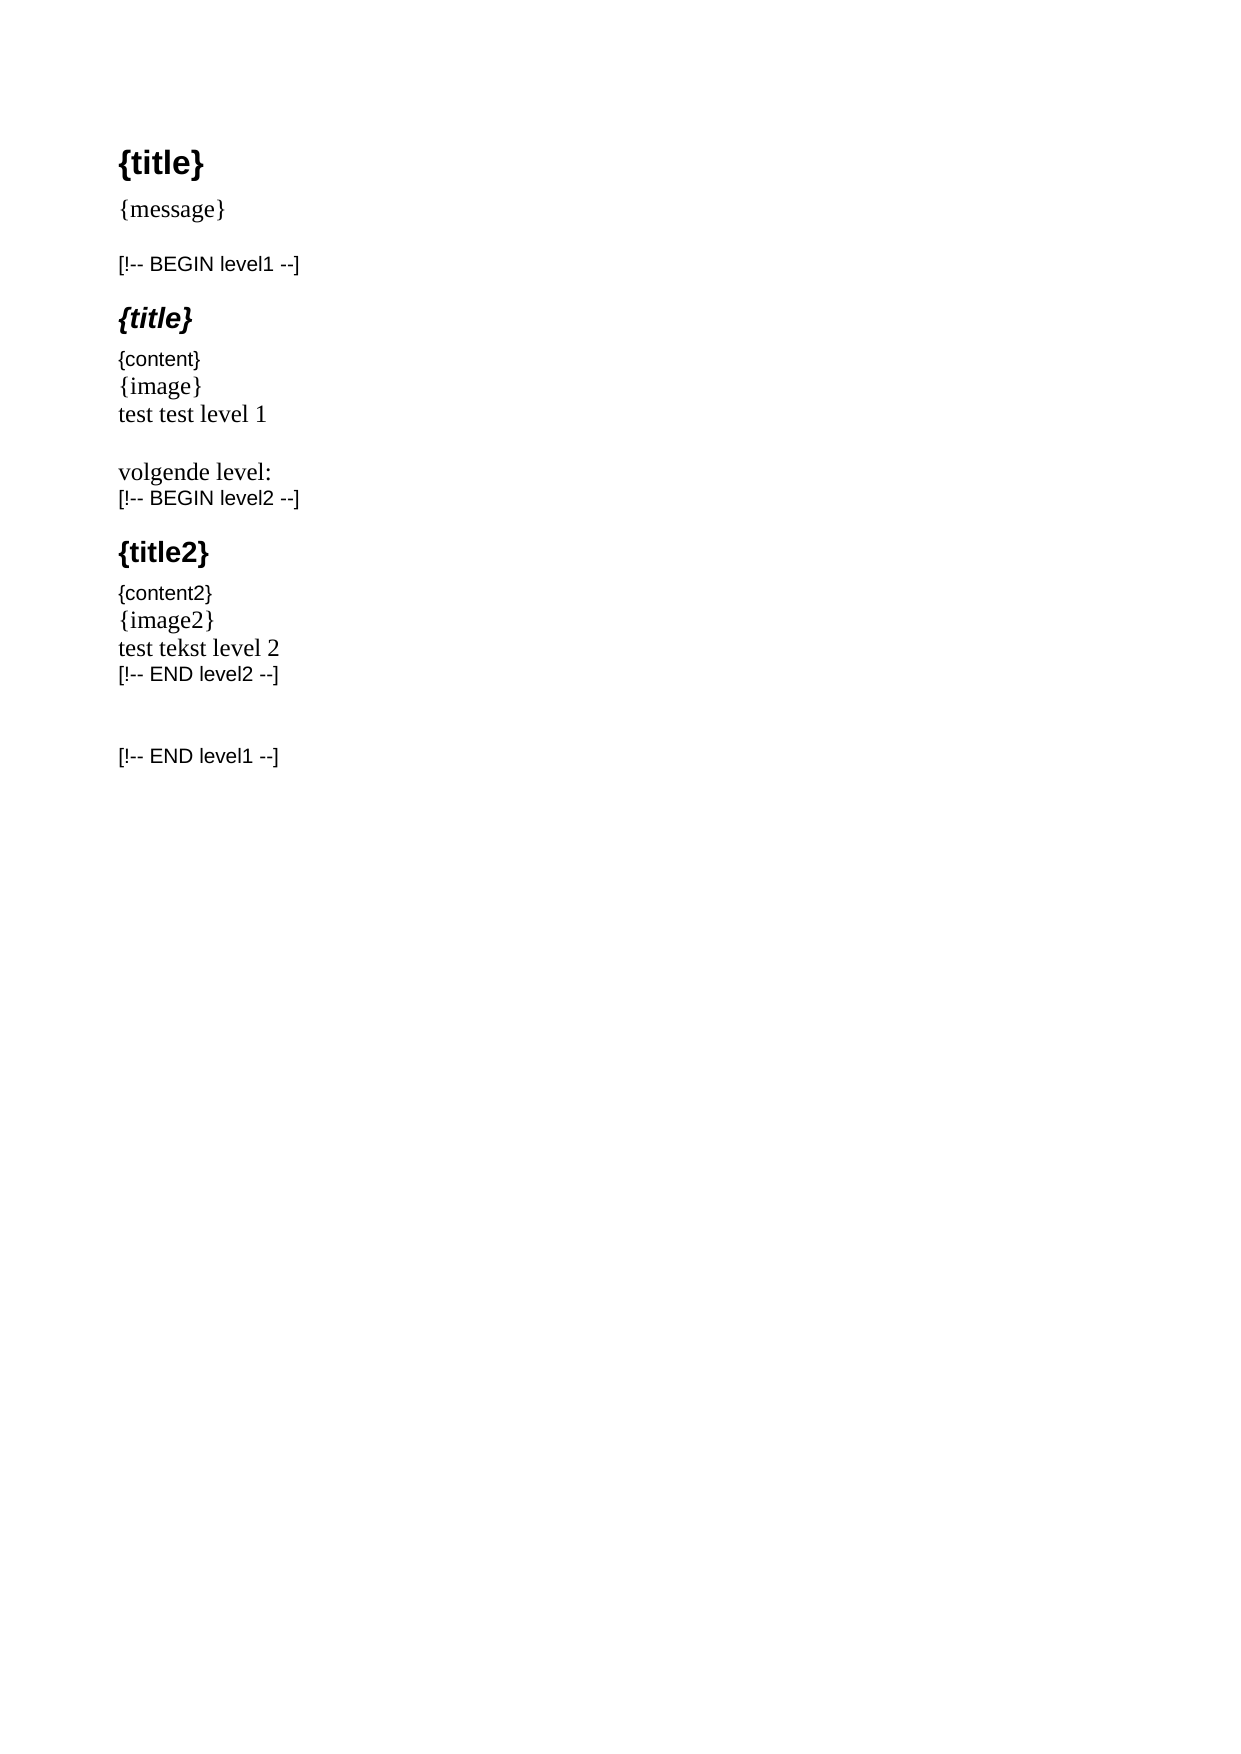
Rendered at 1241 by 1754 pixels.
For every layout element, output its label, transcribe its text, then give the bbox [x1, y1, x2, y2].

text {image2} [118, 605, 1122, 633]
subtitle {title} [118, 301, 1122, 334]
text test test level 1 [118, 399, 1122, 428]
text {content} [118, 347, 1122, 371]
text test tekst level 2 [118, 633, 1122, 662]
text [!-- END level2 --] [118, 662, 1122, 686]
text {content2} [118, 581, 1122, 605]
text volgende level: [118, 457, 1122, 486]
subtitle {title2} [118, 535, 1122, 568]
text [!-- BEGIN level1 --] [118, 252, 1122, 276]
text [!-- END level1 --] [118, 744, 1122, 768]
text {image} [118, 371, 1122, 399]
text [!-- BEGIN level2 --] [118, 486, 1122, 510]
subtitle {title} [118, 143, 1122, 182]
text {message} [118, 194, 1122, 223]
